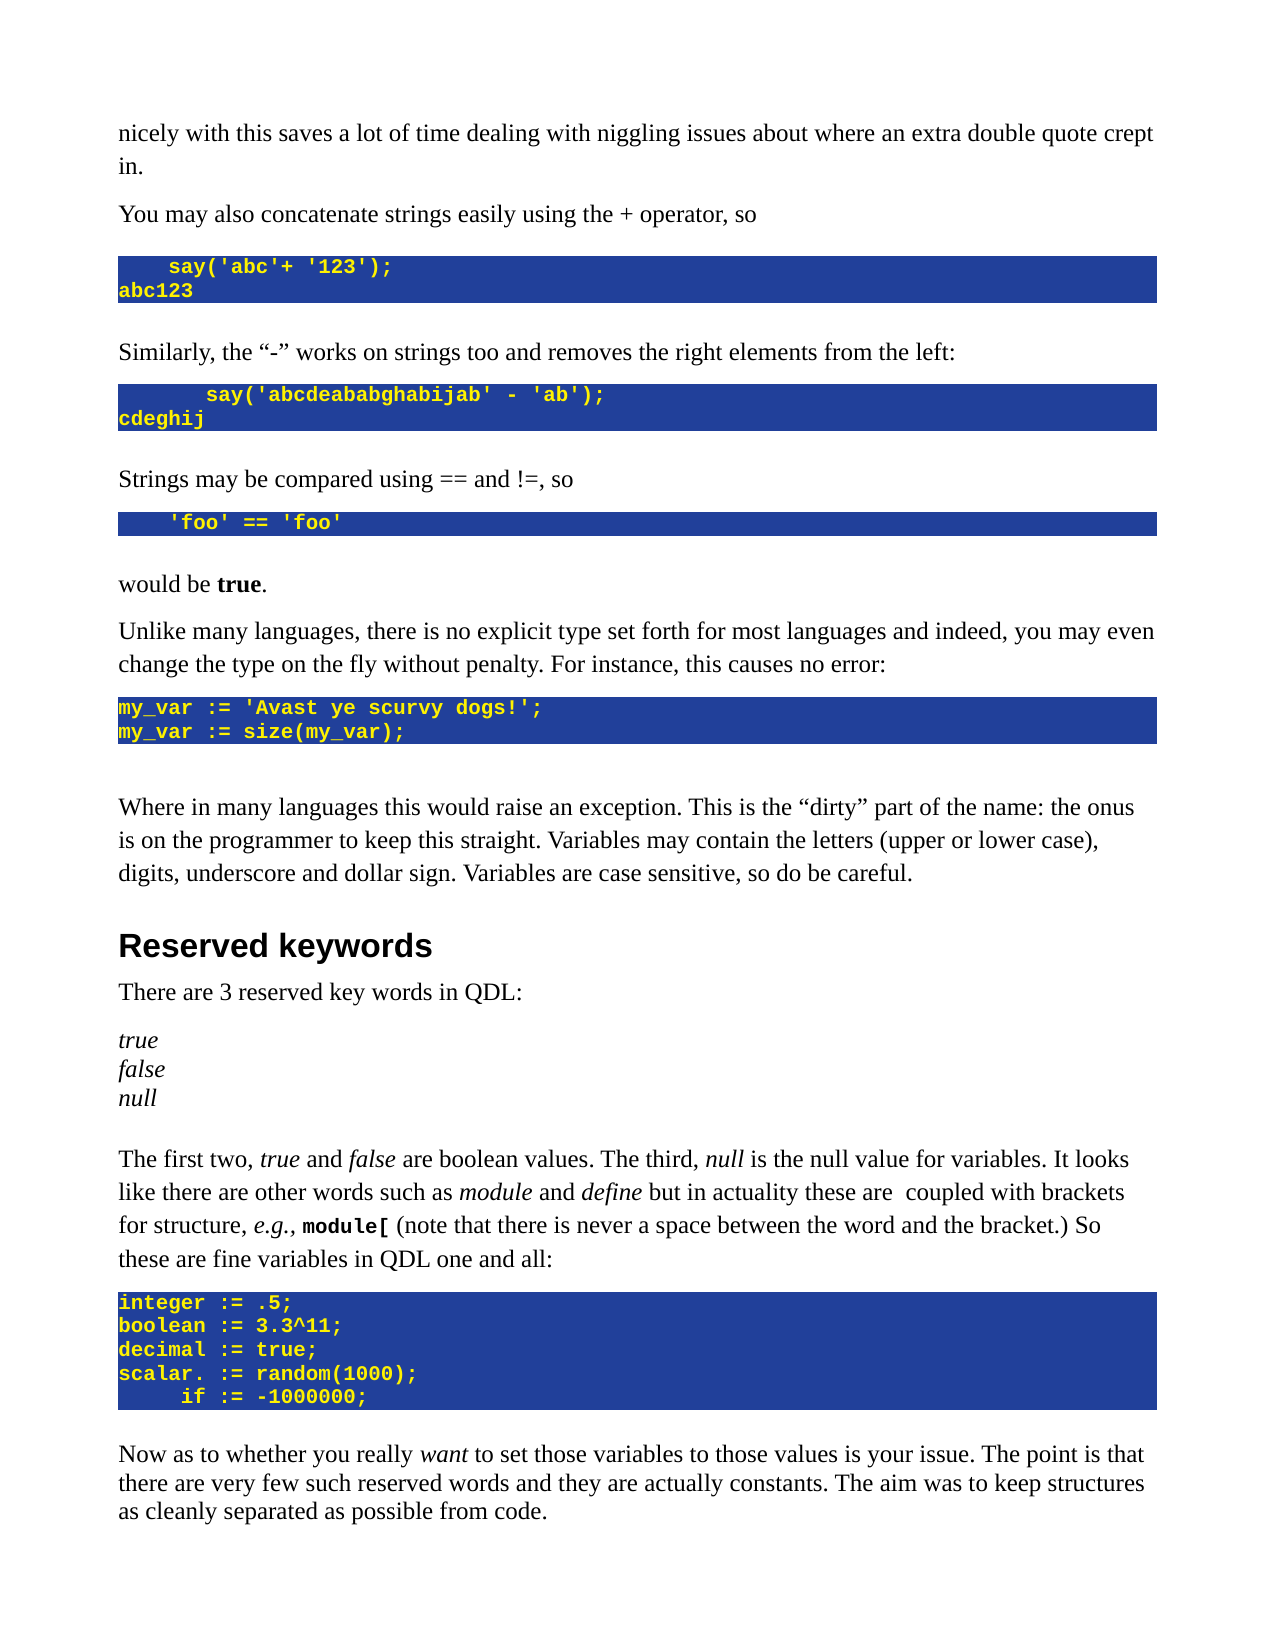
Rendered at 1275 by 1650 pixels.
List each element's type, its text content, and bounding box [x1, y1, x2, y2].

text boolean := 3.3^11; [118, 1316, 1157, 1339]
text cdeghij [118, 408, 1157, 431]
text decimal := true; [118, 1339, 1157, 1363]
text true [118, 1025, 1157, 1054]
text There are 3 reserved key words in QDL: [118, 977, 1157, 1006]
text Now as to whether you really want to set those variables to those values is your issue. The point is that there are very few such reserved words and they are actually constants. The aim was to keep structures as cleanly separated as possible from code. [118, 1410, 1157, 1525]
text my_var := size(my_var); [118, 721, 1157, 744]
text Where in many languages this would raise an exception. This is the “dirty” part of the name: the onus is on the programmer to keep this straight. Variables may contain the letters (upper or lower case), digits, underscore and dollar sign. Variables are case sensitive, so do be careful. [118, 792, 1157, 887]
text The first two, true and false are boolean values. The third, null is the null value for variables. It looks like there are other words such as module and define but in actuality these are coupled with brackets for structure, e.g., module[ (note that there is never a space between the word and the bracket.) So these are fine variables in QDL one and all: [118, 1111, 1157, 1273]
text if := -1000000; [118, 1386, 1157, 1410]
text nicely with this saves a lot of time dealing with niggling issues about where an extra double quote crept in. [118, 118, 1157, 180]
subtitle Reserved keywords [118, 926, 1157, 965]
text abc123 [118, 280, 1157, 303]
text Strings may be compared using == and !=, so [118, 431, 1157, 493]
text say('abc'+ '123'); [118, 256, 1157, 280]
text Similarly, the “-” works on strings too and removes the right elements from the left: [118, 303, 1157, 365]
text would be true. [118, 536, 1157, 597]
text 'foo' == 'foo' [118, 512, 1157, 536]
text my_var := 'Avast ye scurvy dogs!'; [118, 697, 1157, 721]
text Unlike many languages, there is no explicit type set forth for most languages and indeed, you may even change the type on the fly without penalty. For instance, this causes no error: [118, 616, 1157, 678]
text false [118, 1054, 1157, 1083]
text say('abcdeababghabijab' - 'ab'); [118, 384, 1157, 408]
text null [118, 1083, 1157, 1111]
text scalar. := random(1000); [118, 1363, 1157, 1386]
text You may also concatenate strings easily using the + operator, so [118, 199, 1157, 256]
text integer := .5; [118, 1292, 1157, 1316]
